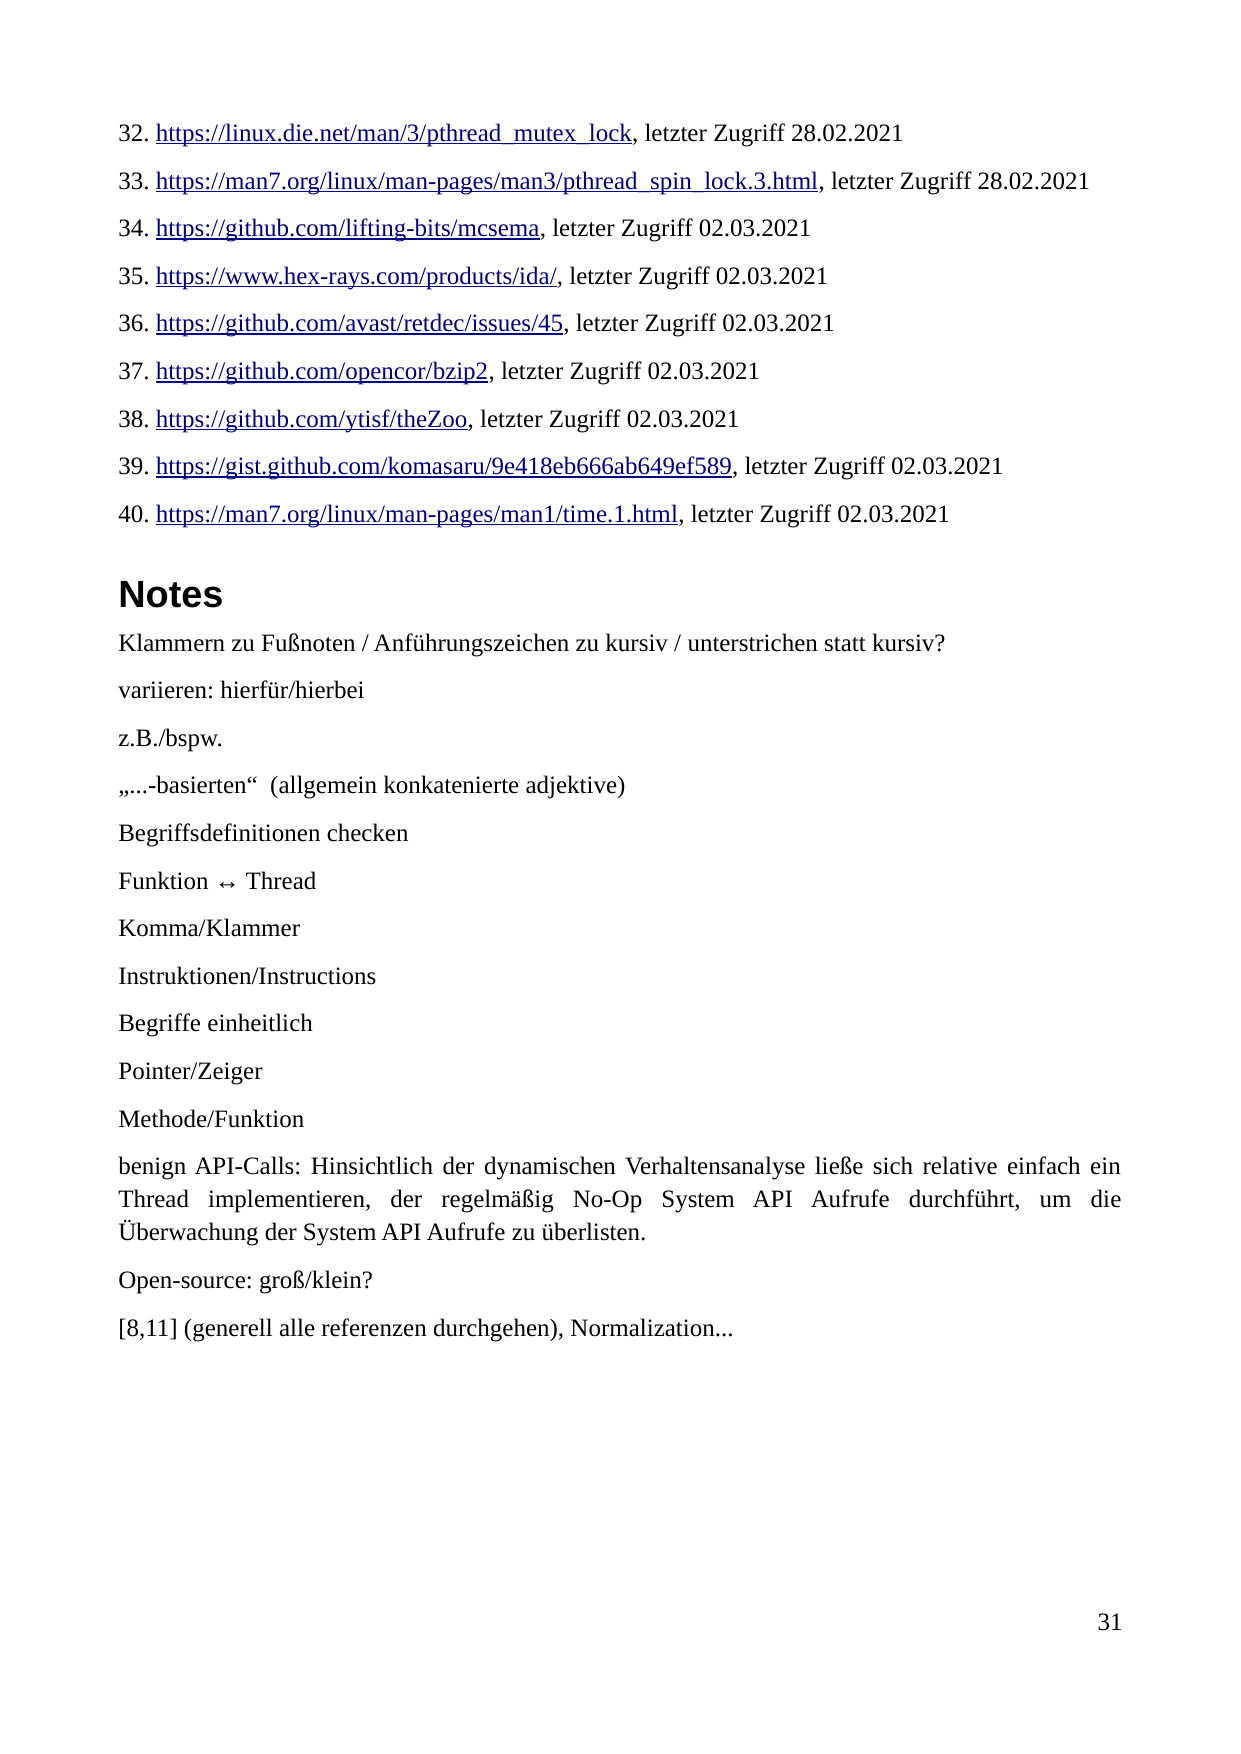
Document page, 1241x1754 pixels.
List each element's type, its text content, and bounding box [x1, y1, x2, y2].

text 36. https://github.com/avast/retdec/issues/45, letzter Zugriff 02.03.2021 [118, 308, 1122, 337]
text Funktion ↔ Thread [118, 866, 1122, 894]
text Klammern zu Fußnoten / Anführungszeichen zu kursiv / unterstrichen statt kursiv? [118, 628, 1122, 656]
text Komma/Klammer [118, 913, 1122, 942]
text [8,11] (generell alle referenzen durchgehen), Normalization... [118, 1313, 1122, 1341]
text z.B./bspw. [118, 723, 1122, 752]
text 35. https://www.hex-rays.com/products/ida/, letzter Zugriff 02.03.2021 [118, 261, 1122, 290]
text Begriffe einheitlich [118, 1008, 1122, 1037]
text Methode/Funktion [118, 1104, 1122, 1132]
text 39. https://gist.github.com/komasaru/9e418eb666ab649ef589, letzter Zugriff 02.03.2021 [118, 451, 1122, 480]
text 32. https://linux.die.net/man/3/pthread_mutex_lock, letzter Zugriff 28.02.2021 [118, 118, 1122, 147]
subtitle Notes [118, 572, 1122, 615]
text 34. https://github.com/lifting-bits/mcsema, letzter Zugriff 02.03.2021 [118, 213, 1122, 242]
text Pointer/Zeiger [118, 1056, 1122, 1085]
text 37. https://github.com/opencor/bzip2, letzter Zugriff 02.03.2021 [118, 356, 1122, 385]
text variieren: hierfür/hierbei [118, 675, 1122, 704]
text „...-basierten“ (allgemein konkatenierte adjektive) [118, 771, 1122, 799]
text Begriffsdefinitionen checken [118, 818, 1122, 847]
text Instruktionen/Instructions [118, 961, 1122, 990]
text 38. https://github.com/ytisf/theZoo, letzter Zugriff 02.03.2021 [118, 404, 1122, 432]
text Open-source: groß/klein? [118, 1265, 1122, 1294]
text benign API-Calls: Hinsichtlich der dynamischen Verhaltensanalyse ließe sich relative einfach ein Thread implementieren, der regelmäßig No-Op System API Aufrufe durchführt, um die Überwachung der System API Aufrufe zu überlisten. [118, 1151, 1122, 1246]
text 40. https://man7.org/linux/man-pages/man1/time.1.html, letzter Zugriff 02.03.2021 [118, 499, 1122, 528]
text 33. https://man7.org/linux/man-pages/man3/pthread_spin_lock.3.html, letzter Zugriff 28.02.2021 [118, 166, 1122, 194]
